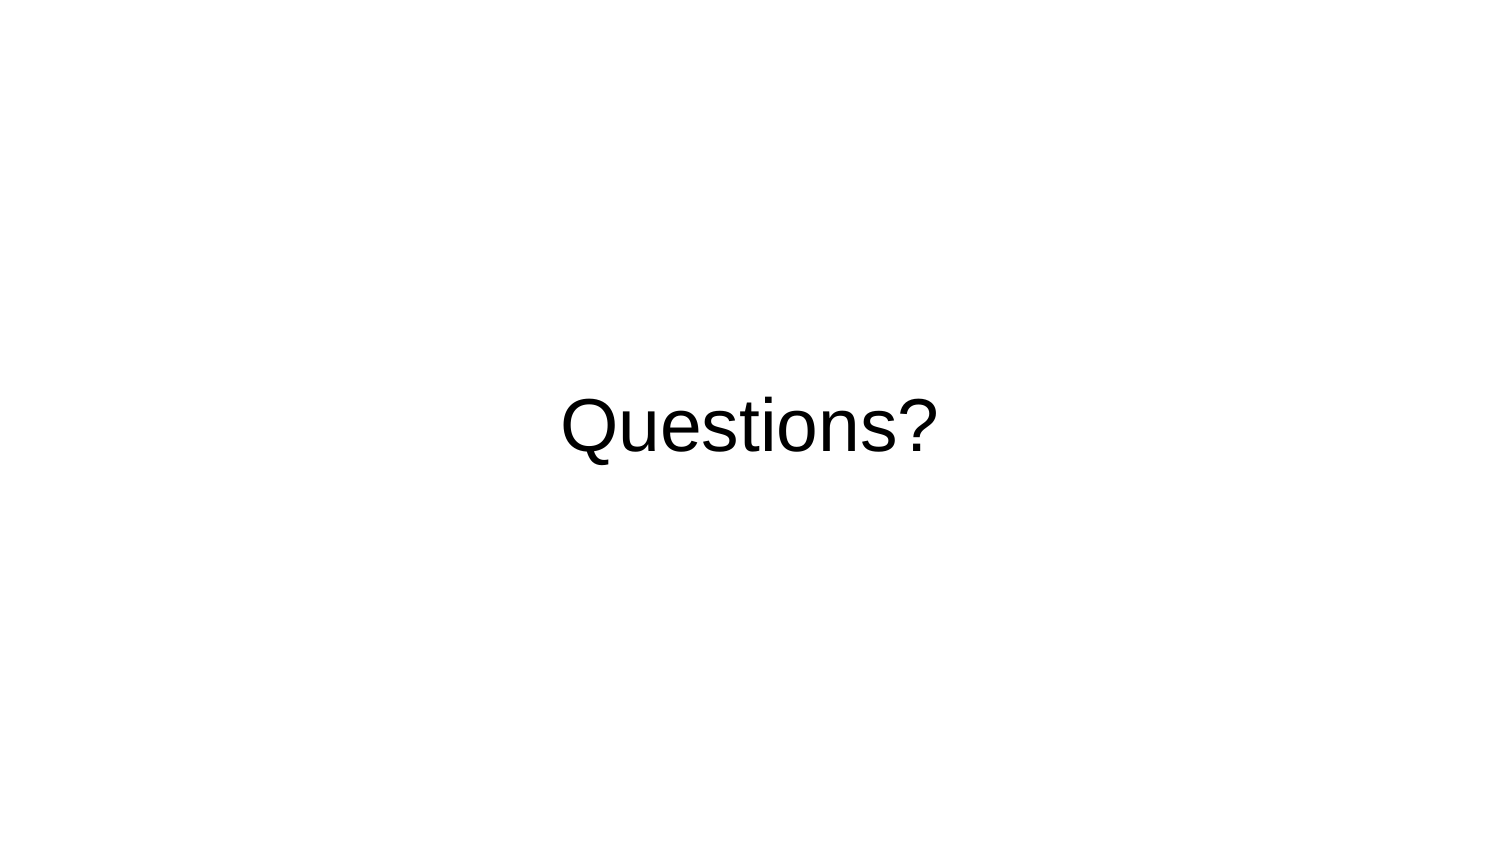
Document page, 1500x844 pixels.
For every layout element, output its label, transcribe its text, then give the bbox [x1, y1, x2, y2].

title Questions? [51, 352, 1449, 491]
